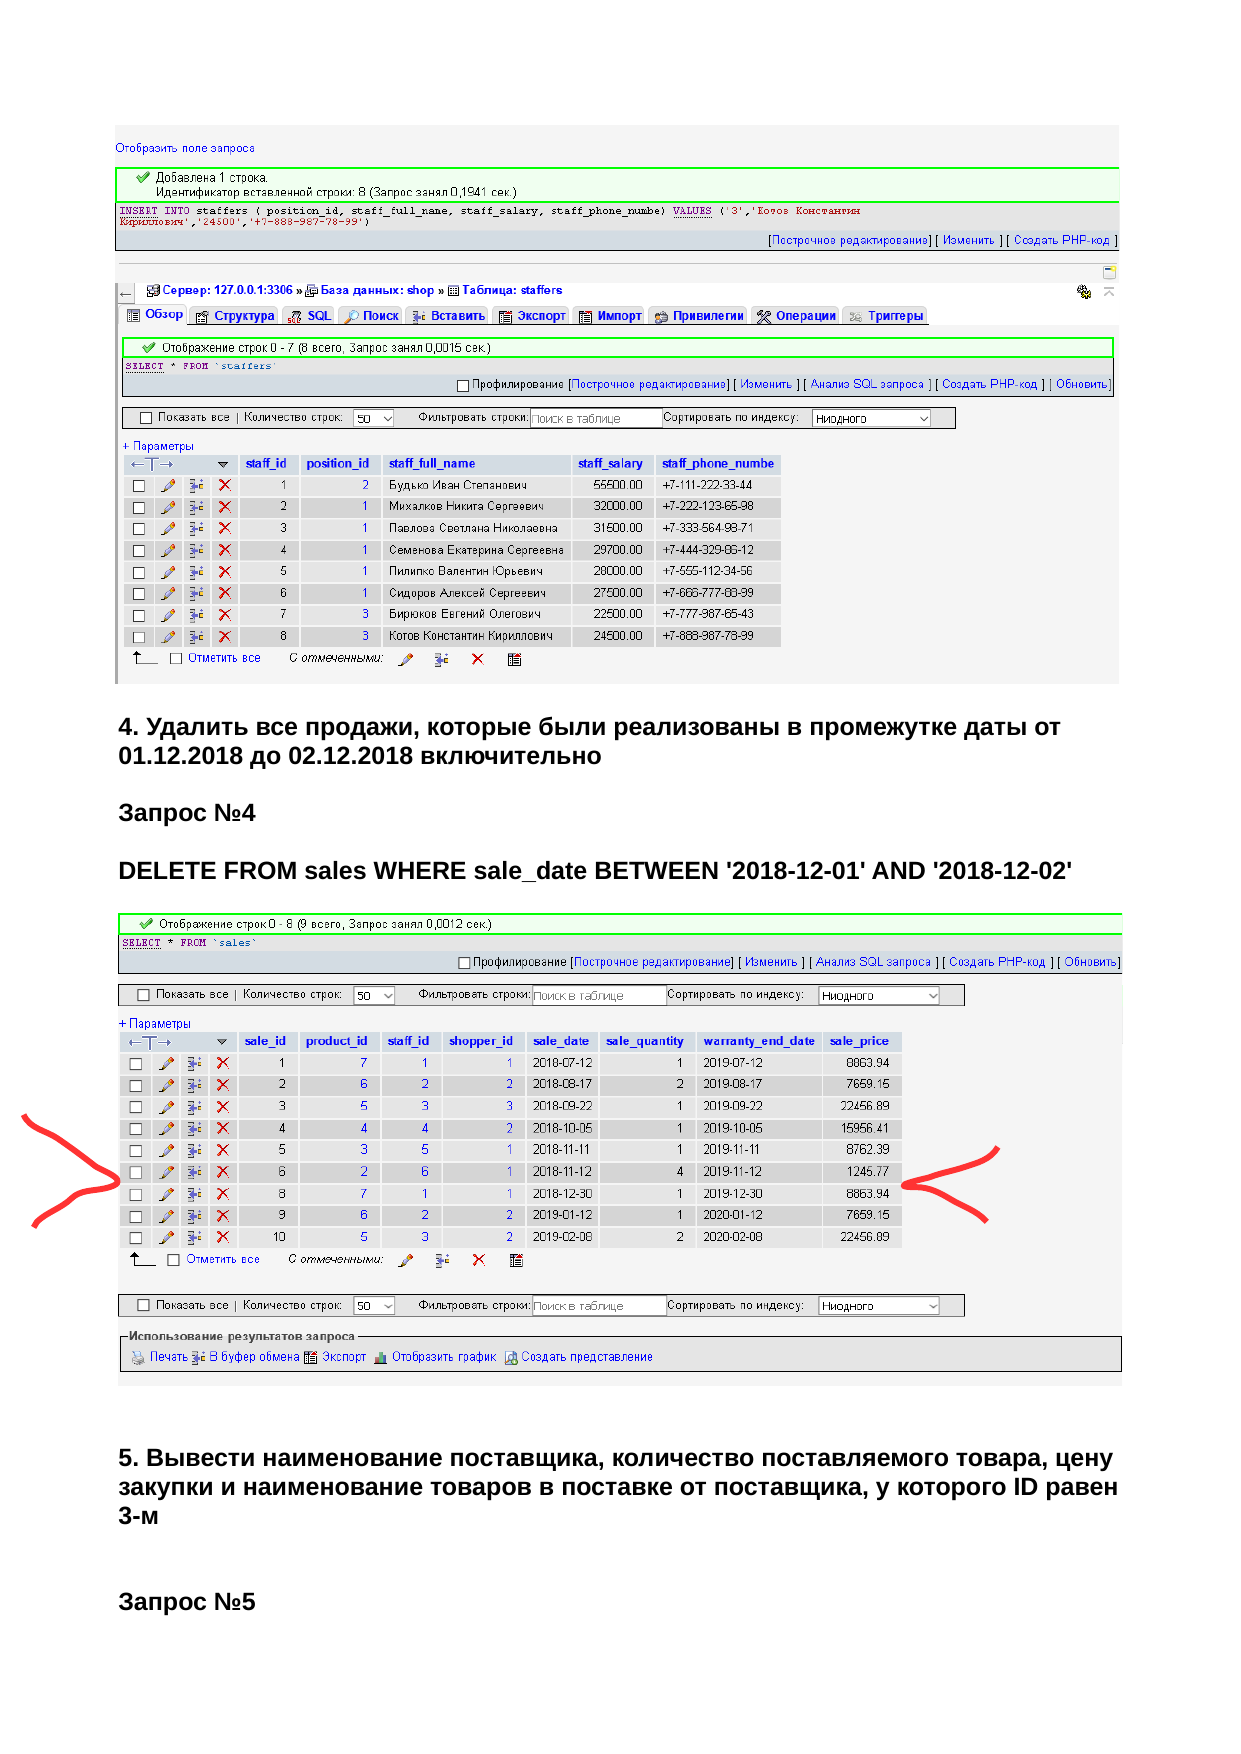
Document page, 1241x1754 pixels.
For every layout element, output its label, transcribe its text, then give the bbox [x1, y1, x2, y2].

text Запрос №5 [118, 1587, 1122, 1616]
list DELETE FROM sales WHERE sale_date BETWEEN '2018-12-01' AND '2018-12-02' [118, 856, 1122, 884]
picture [118, 913, 1123, 1386]
picture [115, 125, 1120, 684]
list 4. Удалить все продажи, которые были реализованы в промежутке даты от 01.12.2018 до 02.12.2018 включительно [118, 712, 1122, 769]
text Запрос №4 [118, 798, 1122, 827]
text 5. Вывести наименование поставщика, количество поставляемого товара, цену закупки и наименование товаров в поставке от поставщика, у которого ID равен 3-м [118, 1443, 1122, 1529]
